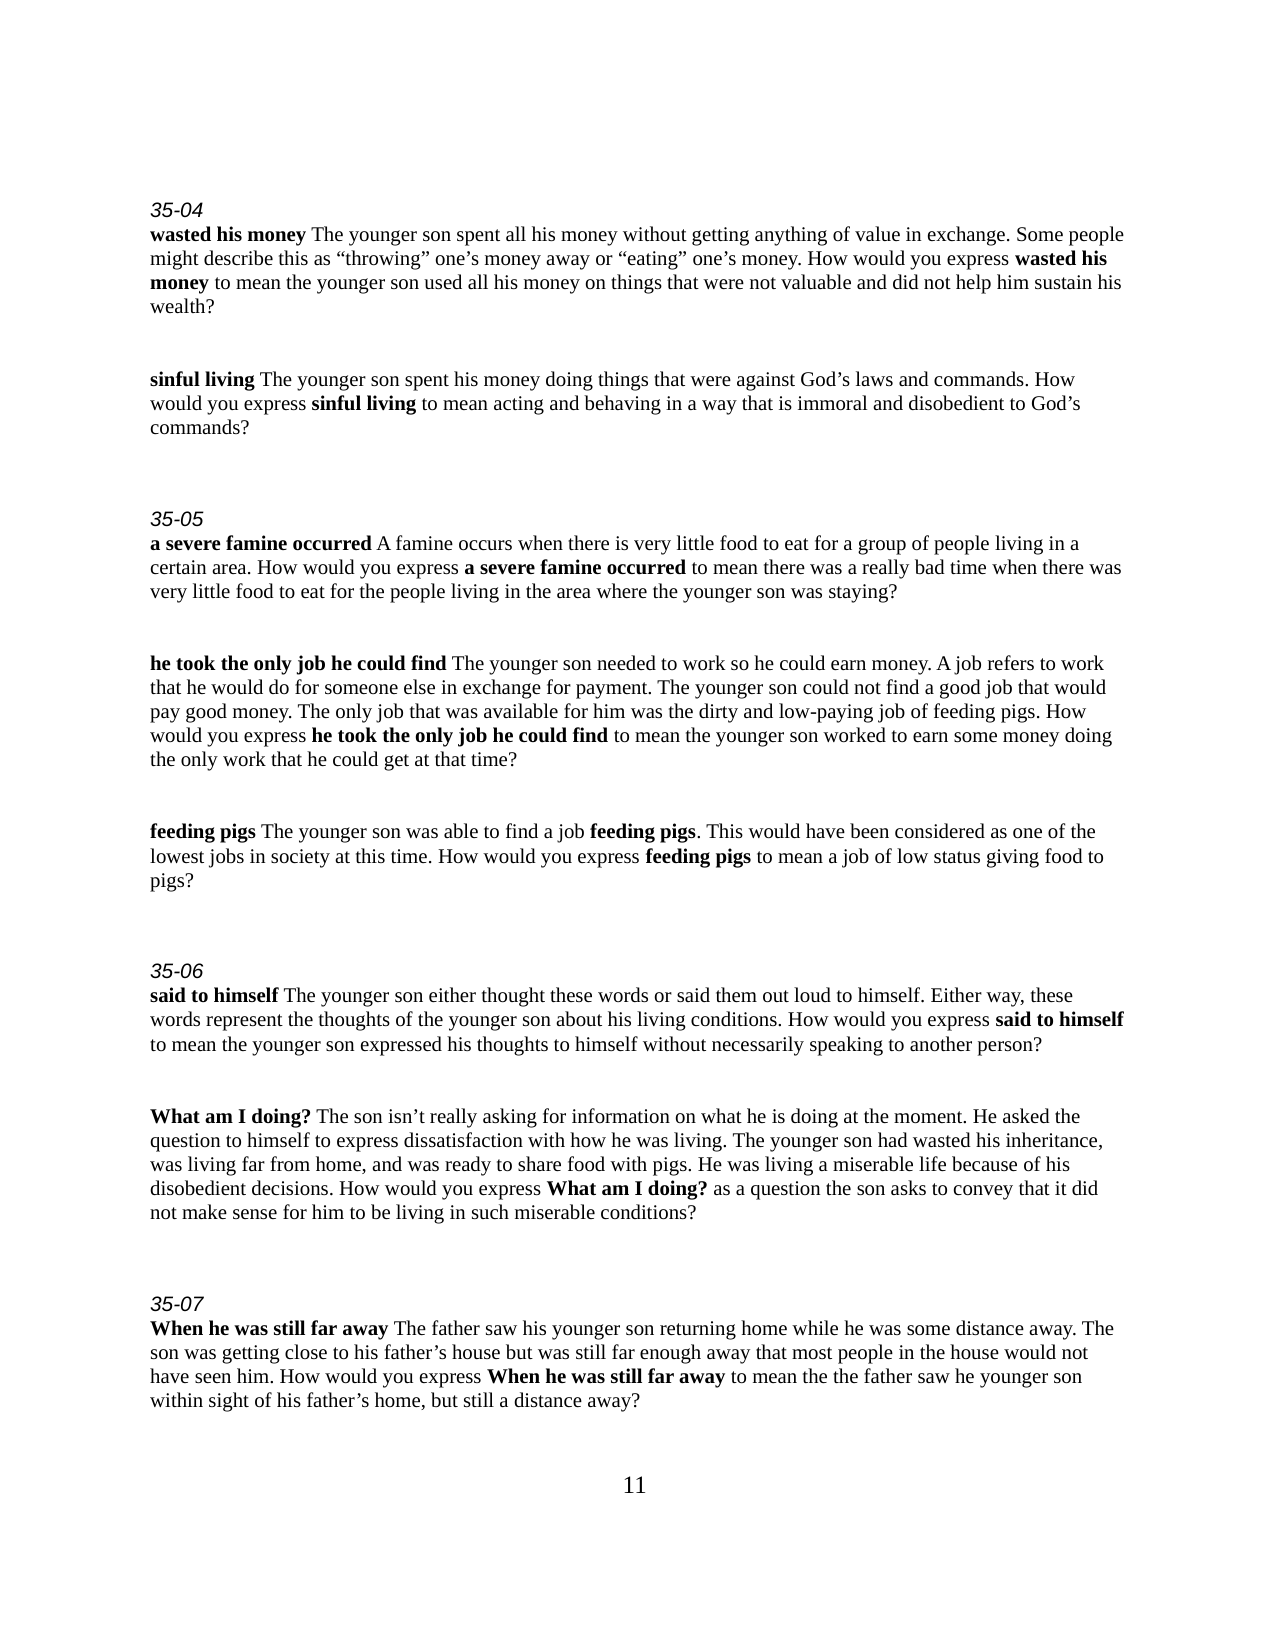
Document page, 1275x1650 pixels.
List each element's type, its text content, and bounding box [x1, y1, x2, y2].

subtitle 35-05 [150, 507, 1125, 531]
text What am I doing? The son isn’t really asking for information on what he is doing at the moment. He asked the question to himself to express dissatisfaction with how he was living. The younger son had wasted his inheritance, was living far from home, and was ready to share food with pigs. He was living a miserable life because of his disobedient decisions. How would you express What am I doing? as a question the son asks to convey that it did not make sense for him to be living in such miserable conditions? [150, 1104, 1125, 1224]
text said to himself The younger son either thought these words or said them out loud to himself. Either way, these words represent the thoughts of the younger son about his living conditions. How would you express said to himself to mean the younger son expressed his thoughts to himself without necessarily speaking to another person? [150, 983, 1125, 1056]
text he took the only job he could find The younger son needed to work so he could earn money. A job refers to work that he would do for someone else in exchange for payment. The younger son could not find a good job that would pay good money. The only job that was available for him was the dirty and low-paying job of feeding pigs. How would you express he took the only job he could find to mean the younger son worked to earn some money doing the only work that he could get at that time? [150, 651, 1125, 771]
text wasted his money The younger son spent all his money without getting anything of value in exchange. Some people might describe this as “throwing” one’s money away or “eating” one’s money. How would you express wasted his money to mean the younger son used all his money on things that were not valuable and did not help him sustain his wealth? [150, 222, 1125, 318]
text feeding pigs The younger son was able to find a job feeding pigs. This would have been considered as one of the lowest jobs in society at this time. How would you express feeding pigs to mean a job of low status giving food to pigs? [150, 819, 1125, 892]
subtitle 35-06 [150, 959, 1125, 983]
text When he was still far away The father saw his younger son returning home while he was some distance away. The son was getting close to his father’s house but was still far enough away that most people in the house would not have seen him. How would you express When he was still far away to mean the the father saw he younger son within sight of his father’s home, but still a distance away? [150, 1316, 1125, 1412]
text sinful living The younger son spent his money doing things that were against God’s laws and commands. How would you express sinful living to mean acting and behaving in a way that is immoral and disobedient to God’s commands? [150, 367, 1125, 439]
subtitle 35-07 [150, 1292, 1125, 1316]
text a severe famine occurred A famine occurs when there is very little food to eat for a group of people living in a certain area. How would you express a severe famine occurred to mean there was a really bad time when there was very little food to eat for the people living in the area where the younger son was staying? [150, 531, 1125, 603]
subtitle 35-04 [150, 198, 1125, 222]
